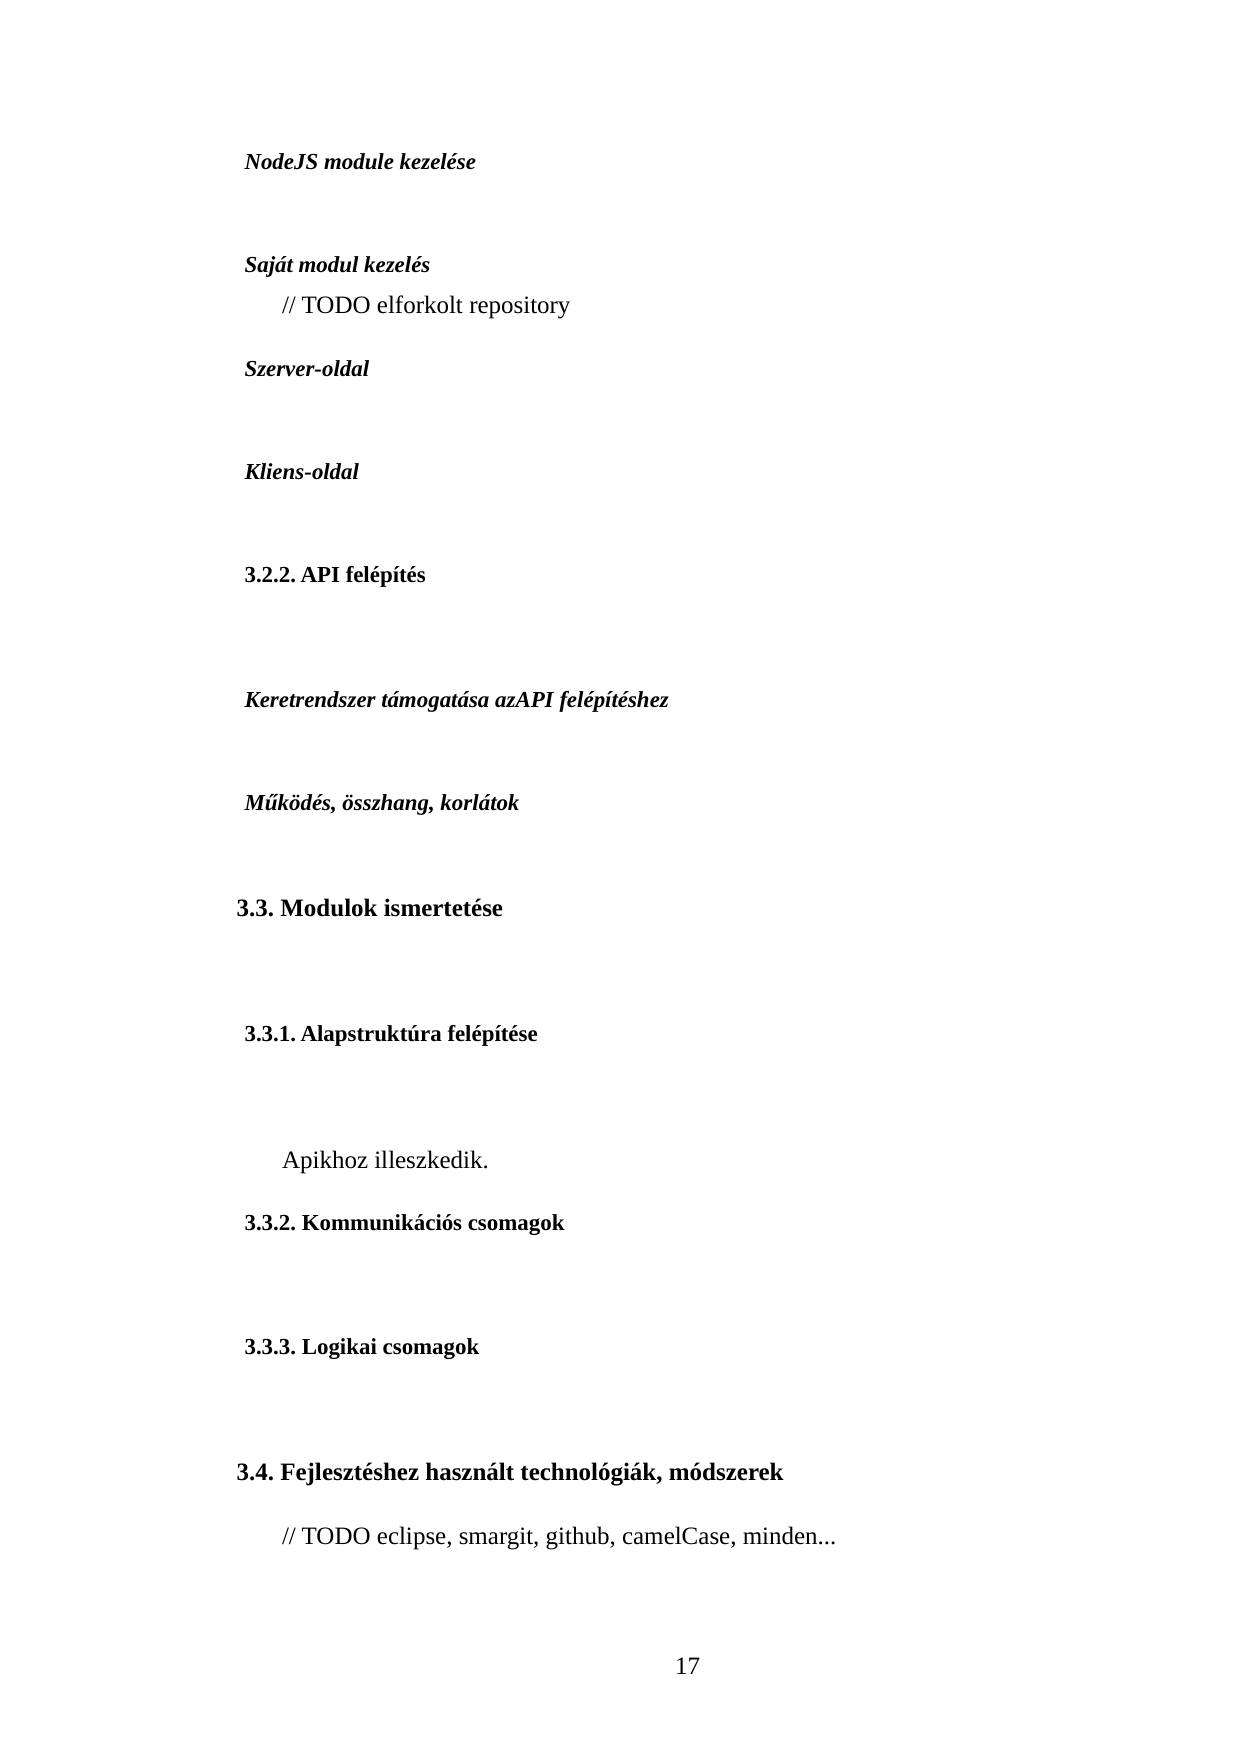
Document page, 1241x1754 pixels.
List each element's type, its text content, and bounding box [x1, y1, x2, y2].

text // TODO elforkolt repository [207, 291, 1092, 319]
subtitle Szerver-oldal [244, 354, 1092, 381]
subtitle 3.3.2. Kommunikációs csomagok [244, 1209, 1092, 1235]
text Apikhoz illeszkedik. [207, 1145, 1092, 1173]
subtitle Működés, összhang, korlátok [244, 789, 1092, 816]
subtitle 3.4. Fejlesztéshez használt technológiák, módszerek [207, 1457, 1092, 1486]
subtitle 3.3.3. Logikai csomagok [244, 1333, 1092, 1359]
subtitle Saját modul kezelés [244, 251, 1092, 277]
subtitle 3.3.1. Alapstruktúra felépítése [244, 1021, 1092, 1047]
subtitle 3.2.2. API felépítés [244, 561, 1092, 588]
subtitle NodeJS module kezelése [244, 148, 1092, 174]
subtitle Kliens-oldal [244, 458, 1092, 484]
text // TODO eclipse, smargit, github, camelCase, minden... [207, 1521, 1092, 1550]
subtitle 3.3. Modulok ismertetése [207, 893, 1092, 921]
subtitle Keretrendszer támogatása azAPI felépítéshez [244, 686, 1092, 712]
